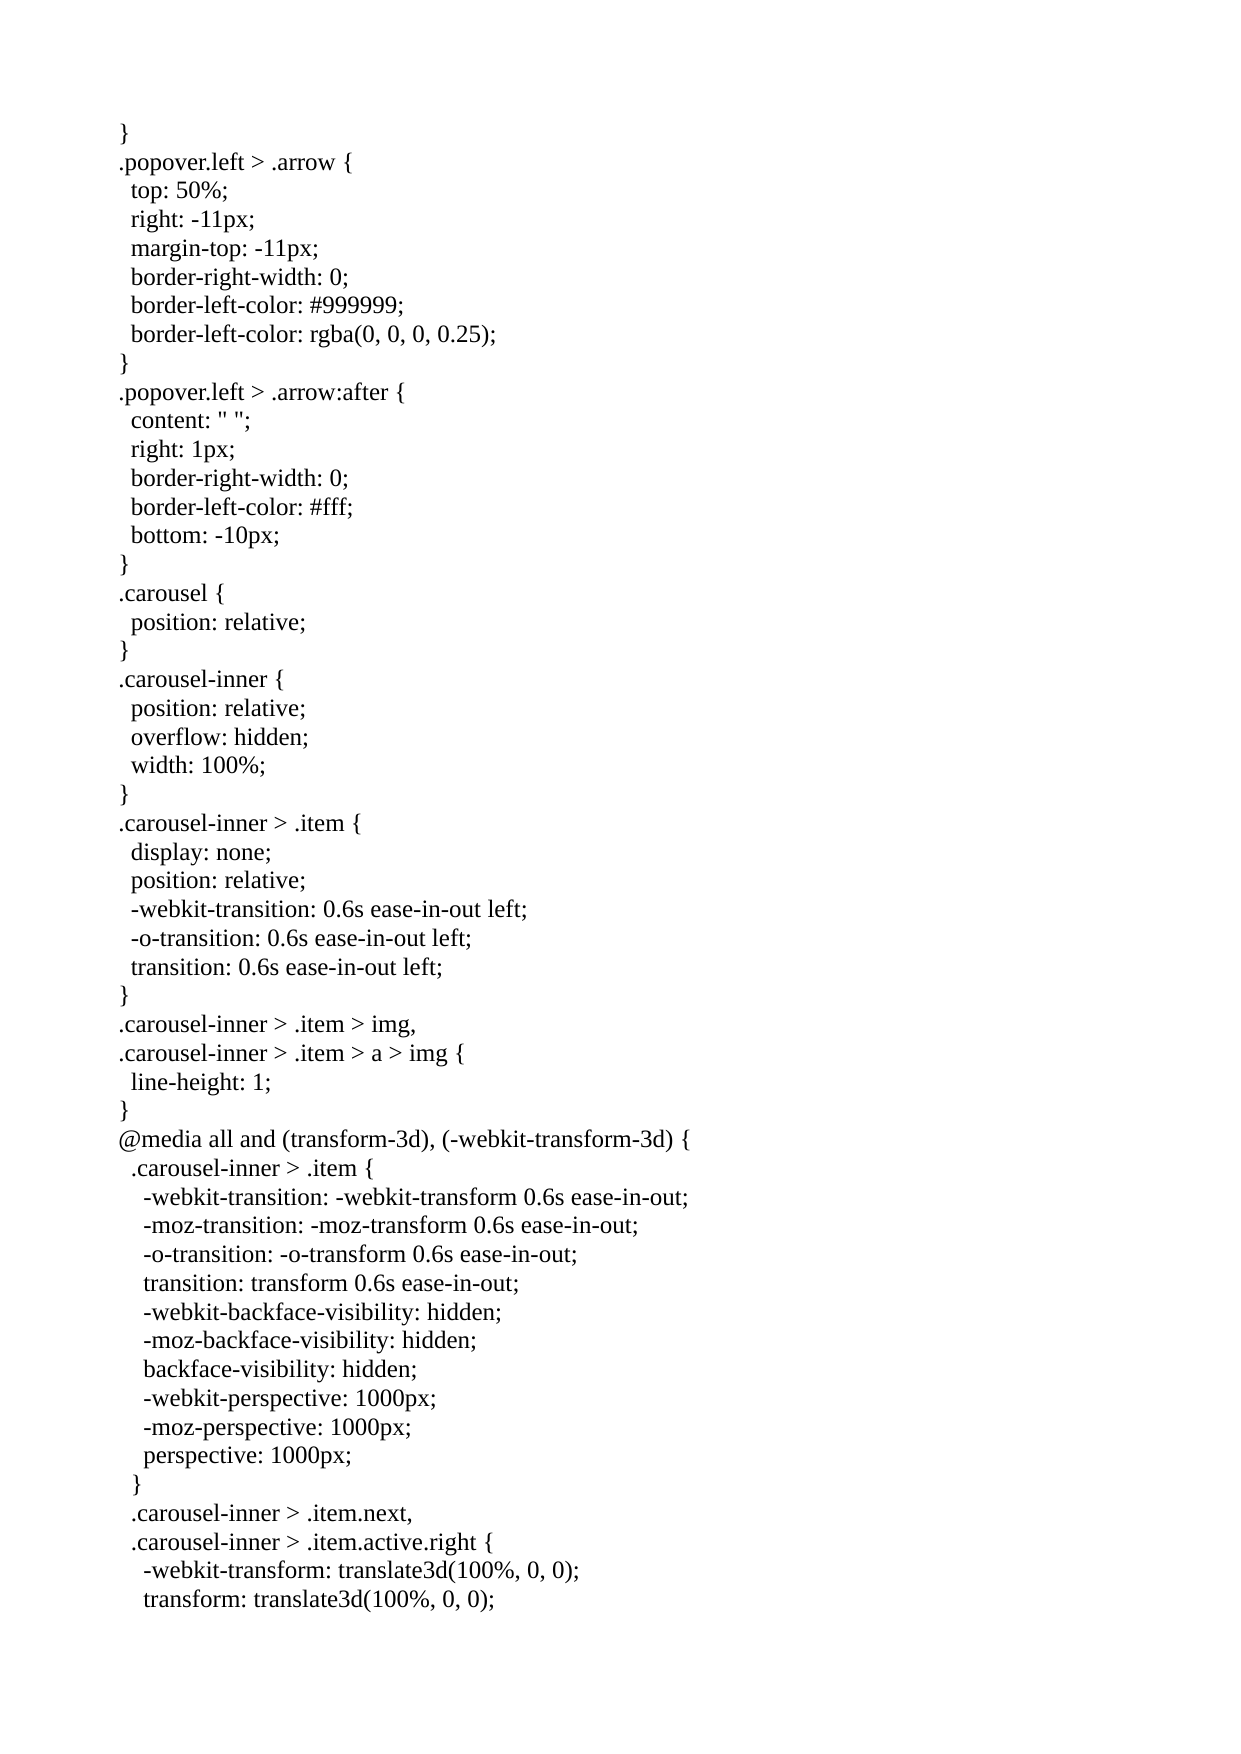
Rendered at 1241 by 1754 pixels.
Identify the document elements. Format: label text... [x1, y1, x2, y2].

text transform: translate3d(100%, 0, 0); [118, 1584, 1122, 1613]
text } [118, 1096, 1122, 1124]
text border-right-width: 0; [118, 262, 1122, 291]
text } [118, 348, 1122, 377]
text .popover.left > .arrow { [118, 147, 1122, 176]
text transition: 0.6s ease-in-out left; [118, 952, 1122, 981]
text -webkit-transform: translate3d(100%, 0, 0); [118, 1556, 1122, 1584]
text } [118, 549, 1122, 578]
text right: 1px; [118, 434, 1122, 463]
text overflow: hidden; [118, 722, 1122, 751]
text } [118, 118, 1122, 147]
text transition: transform 0.6s ease-in-out; [118, 1268, 1122, 1297]
text @media all and (transform-3d), (-webkit-transform-3d) { [118, 1124, 1122, 1153]
text -moz-backface-visibility: hidden; [118, 1326, 1122, 1354]
text -webkit-transition: 0.6s ease-in-out left; [118, 894, 1122, 923]
text right: -11px; [118, 204, 1122, 233]
text -moz-perspective: 1000px; [118, 1412, 1122, 1441]
text perspective: 1000px; [118, 1441, 1122, 1469]
text -o-transition: -o-transform 0.6s ease-in-out; [118, 1239, 1122, 1268]
text -webkit-backface-visibility: hidden; [118, 1297, 1122, 1326]
text .popover.left > .arrow:after { [118, 377, 1122, 406]
text line-height: 1; [118, 1067, 1122, 1096]
text .carousel-inner { [118, 664, 1122, 693]
text border-left-color: #fff; [118, 492, 1122, 521]
text margin-top: -11px; [118, 233, 1122, 262]
text -webkit-perspective: 1000px; [118, 1383, 1122, 1412]
text .carousel-inner > .item > a > img { [118, 1038, 1122, 1067]
text position: relative; [118, 607, 1122, 636]
text -moz-transition: -moz-transform 0.6s ease-in-out; [118, 1211, 1122, 1239]
text position: relative; [118, 866, 1122, 894]
text border-left-color: rgba(0, 0, 0, 0.25); [118, 319, 1122, 348]
text width: 100%; [118, 751, 1122, 779]
text .carousel-inner > .item { [118, 1153, 1122, 1182]
text border-left-color: #999999; [118, 291, 1122, 319]
text position: relative; [118, 693, 1122, 722]
text .carousel-inner > .item.active.right { [118, 1527, 1122, 1556]
text } [118, 981, 1122, 1009]
text } [118, 779, 1122, 808]
text top: 50%; [118, 176, 1122, 204]
text -webkit-transition: -webkit-transform 0.6s ease-in-out; [118, 1182, 1122, 1211]
text backface-visibility: hidden; [118, 1354, 1122, 1383]
text content: " "; [118, 406, 1122, 434]
text bottom: -10px; [118, 521, 1122, 549]
text -o-transition: 0.6s ease-in-out left; [118, 923, 1122, 952]
text .carousel-inner > .item > img, [118, 1009, 1122, 1038]
text } [118, 636, 1122, 664]
text display: none; [118, 837, 1122, 866]
text .carousel-inner > .item.next, [118, 1498, 1122, 1527]
text .carousel-inner > .item { [118, 808, 1122, 837]
text border-right-width: 0; [118, 463, 1122, 492]
text .carousel { [118, 578, 1122, 607]
text } [118, 1469, 1122, 1498]
